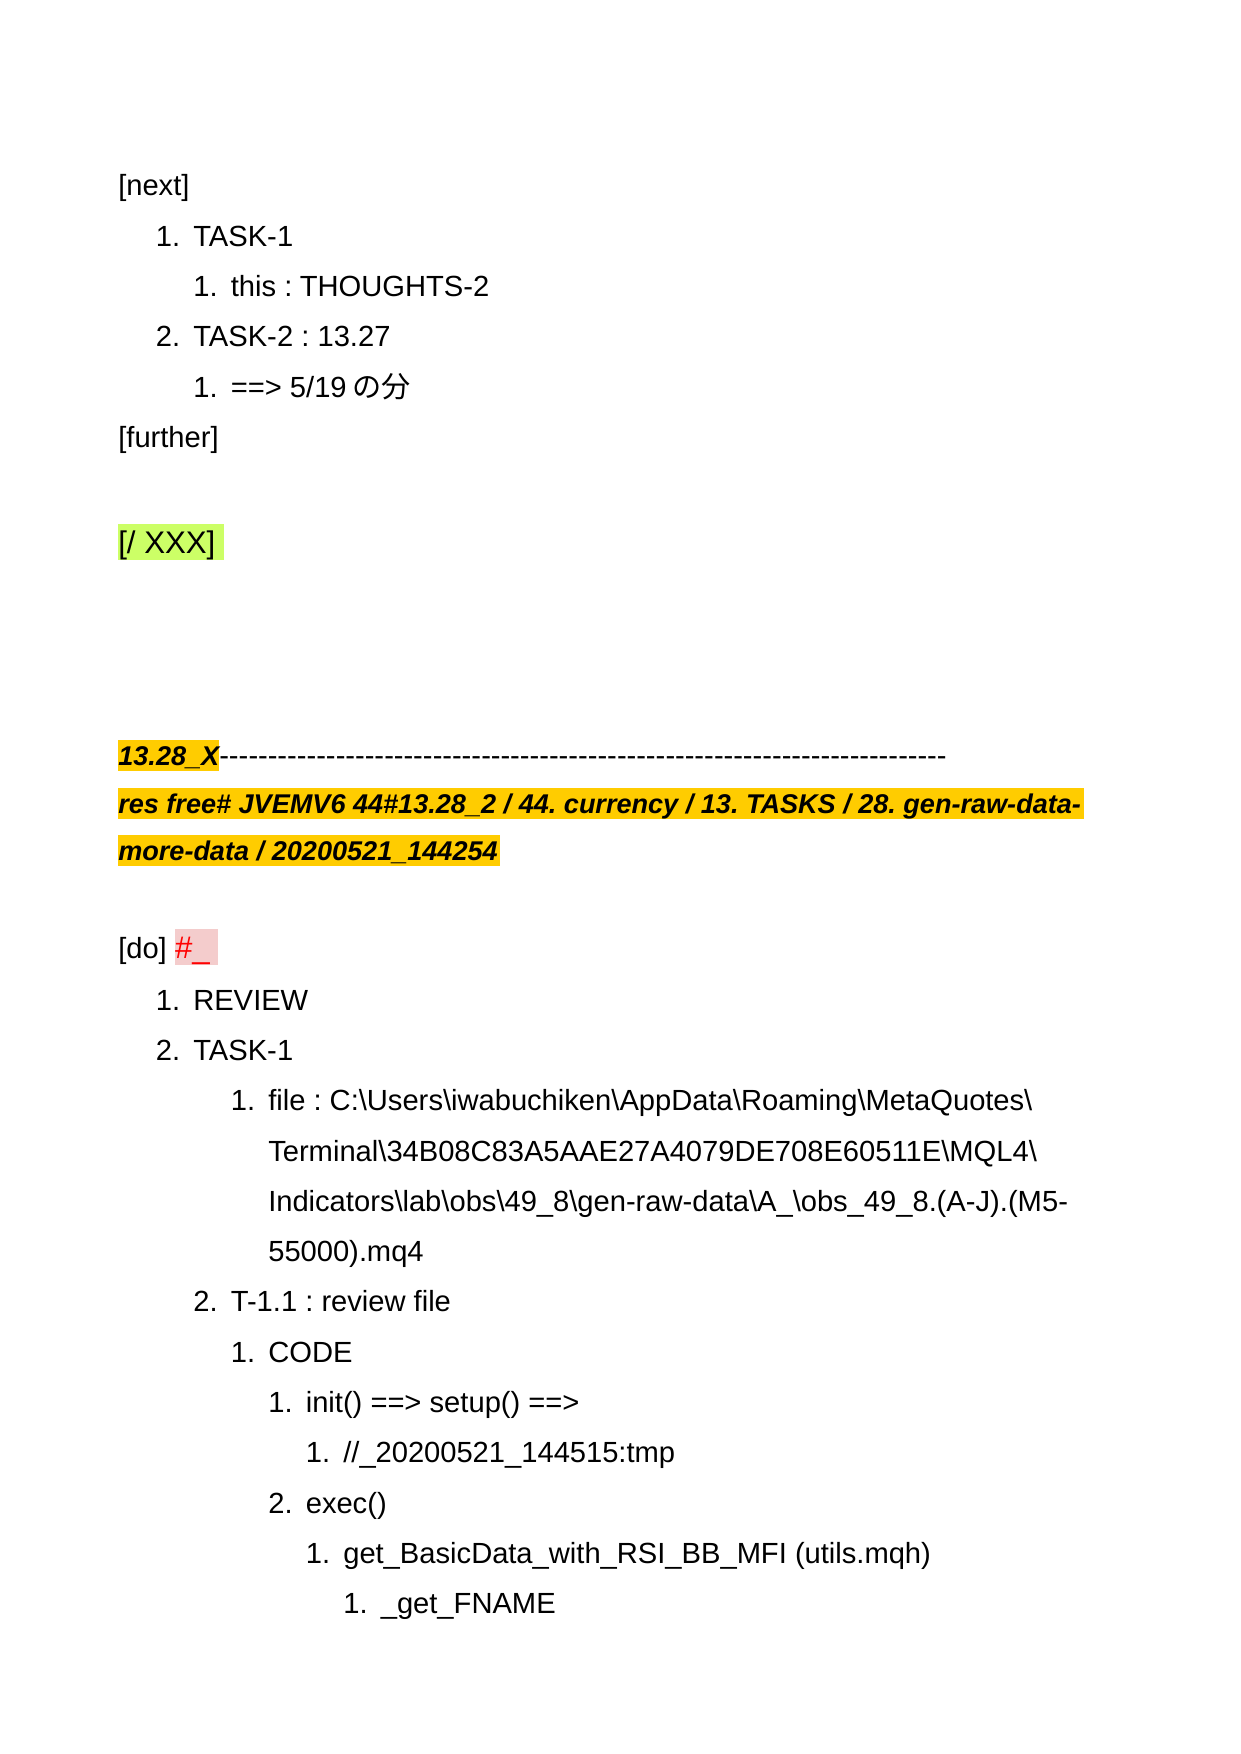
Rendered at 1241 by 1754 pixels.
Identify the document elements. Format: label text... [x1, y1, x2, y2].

text [next] [118, 168, 1122, 202]
list TASK-1 [156, 219, 1122, 252]
list get_BasicData_with_RSI_BB_MFI (utils.mqh) [306, 1536, 1122, 1569]
list init() ==> setup() ==> [268, 1385, 1122, 1419]
list _get_FNAME [343, 1586, 1122, 1620]
list exec() [268, 1486, 1122, 1519]
list file : C:\Users\iwabuchiken\AppData\Roaming\MetaQuotes\Terminal\34B08C83A5AAE27A4079DE708E60511E\MQL4\Indicators\lab\obs\49_8\gen-raw-data\A_\obs_49_8.(A-J).(M5-55000).mq4 [231, 1083, 1122, 1268]
list ==> 5/19の分 [193, 370, 1122, 403]
text res free# JVEMV6 44#13.28_2 / 44. currency / 13. TASKS / 28. gen-raw-data-more-data / 20200521_144254 [118, 788, 1122, 866]
text [do] #_ [118, 929, 1122, 965]
list TASK-2 : 13.27 [156, 319, 1122, 353]
list //_20200521_144515:tmp [306, 1435, 1122, 1469]
list this : THOUGHTS-2 [193, 269, 1122, 303]
list REVIEW [156, 983, 1122, 1016]
list CODE [231, 1335, 1122, 1368]
list TASK-1 [156, 1033, 1122, 1066]
text 13.28_X--------------------------------------------------------------------------- [118, 738, 1122, 771]
text [further] [118, 420, 1122, 453]
list T-1.1 : review file [193, 1284, 1122, 1318]
text [/ XXX] [118, 470, 1122, 560]
